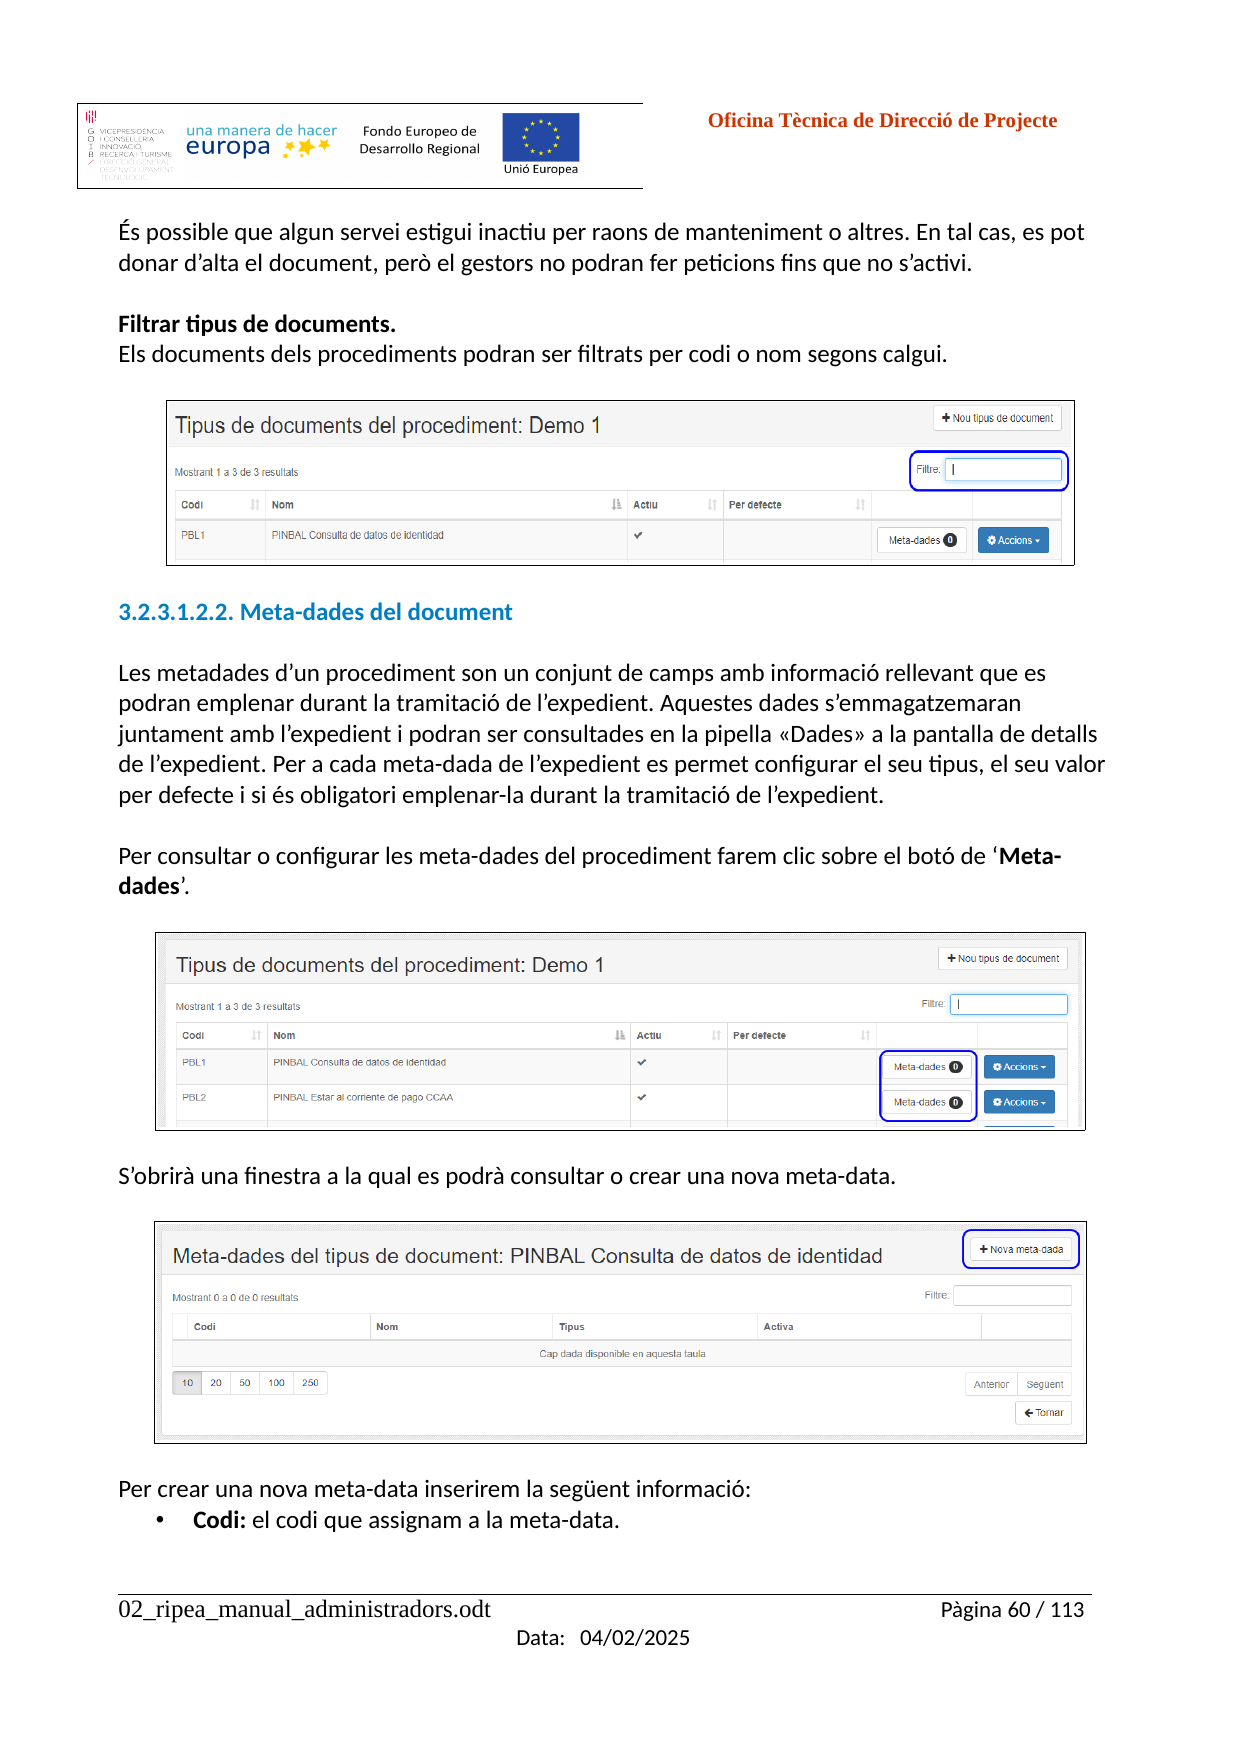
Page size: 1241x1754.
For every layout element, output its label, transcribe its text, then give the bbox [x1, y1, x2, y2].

picture [169, 402, 1072, 563]
text Filtrar tipus de documents. [118, 308, 1122, 338]
picture [82, 108, 178, 182]
list Codi: el codi que assignam a la meta-data. [156, 1504, 1122, 1534]
picture [158, 934, 1083, 1127]
text Per crear una nova meta-data inserirem la següent informació: [118, 1473, 1122, 1504]
text Els documents dels procediments podran ser filtrats per codi o nom segons calgui. [118, 338, 1122, 369]
picture [184, 108, 585, 182]
text S’obrirà una finestra a la qual es podrà consultar o crear una nova meta-data. [118, 1160, 1122, 1191]
subtitle 3.2.3.1.2.2. Meta-dades del document [118, 596, 1122, 626]
text Per consultar o configurar les meta-dades del procediment farem clic sobre el botó de ‘Meta-dades’. [118, 840, 1122, 901]
text És possible que algun servei estigui inactiu per raons de manteniment o altres. En tal cas, es pot donar d’alta el document, però el gestors no podran fer peticions fins que no s’activi. [118, 216, 1122, 277]
picture [156, 1224, 1084, 1440]
text Les metadades d’un procediment son un conjunt de camps amb informació rellevant que es podran emplenar durant la tramitació de l’expedient. Aquestes dades s’emmagatzemaran juntament amb l’expedient i podran ser consultades en la pipella «Dades» a la pantalla de detalls de l’expedient. Per a cada meta-dada de l’expedient es permet configurar el seu tipus, el seu valor per defecte i si és obligatori emplenar-la durant la tramitació de l’expedient. [118, 657, 1122, 809]
